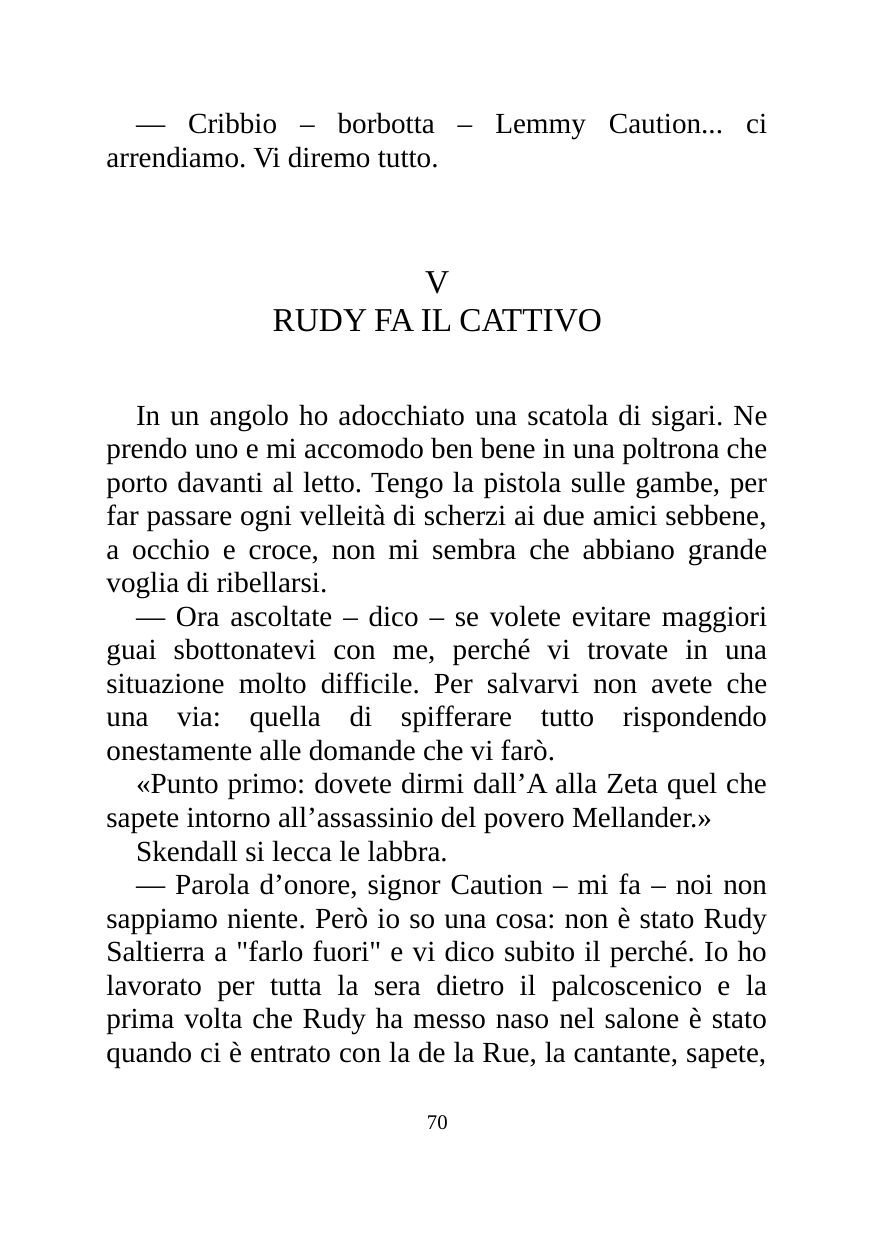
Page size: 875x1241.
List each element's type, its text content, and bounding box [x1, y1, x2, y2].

text In un angolo ho adocchiato una scatola di sigari. Ne prendo uno e mi accomodo ben bene in una poltrona che porto davanti al letto. Tengo la pistola sulle gambe, per far passare ogni velleità di scherzi ai due amici sebbene, a occhio e croce, non mi sembra che abbiano grande voglia di ribellarsi. [106, 398, 768, 599]
text — Cribbio – borbotta – Lemmy Caution... ci arrendiamo. Vi diremo tutto. [106, 106, 768, 173]
subtitle V RUDY FA IL CATTIVO [106, 262, 768, 338]
text — Ora ascoltate – dico – se volete evitare maggiori guai sbottonatevi con me, perché vi trovate in una situazione molto difficile. Per salvarvi non avete che una via: quella di spifferare tutto rispondendo onestamente alle domande che vi farò. [106, 599, 768, 767]
text — Parola d’onore, signor Caution – mi fa – noi non sappiamo niente. Però io so una cosa: non è stato Rudy Saltierra a "farlo fuori" e vi dico subito il perché. Io ho lavorato per tutta la sera dietro il palcoscenico e la prima volta che Rudy ha messo naso nel salone è stato quando ci è entrato con la de la Rue, la cantante, sapete, [106, 867, 768, 1068]
text Skendall si lecca le labbra. [106, 834, 768, 867]
text «Punto primo: dovete dirmi dall’A alla Zeta quel che sapete intorno all’assassinio del povero Mellander.» [106, 767, 768, 834]
